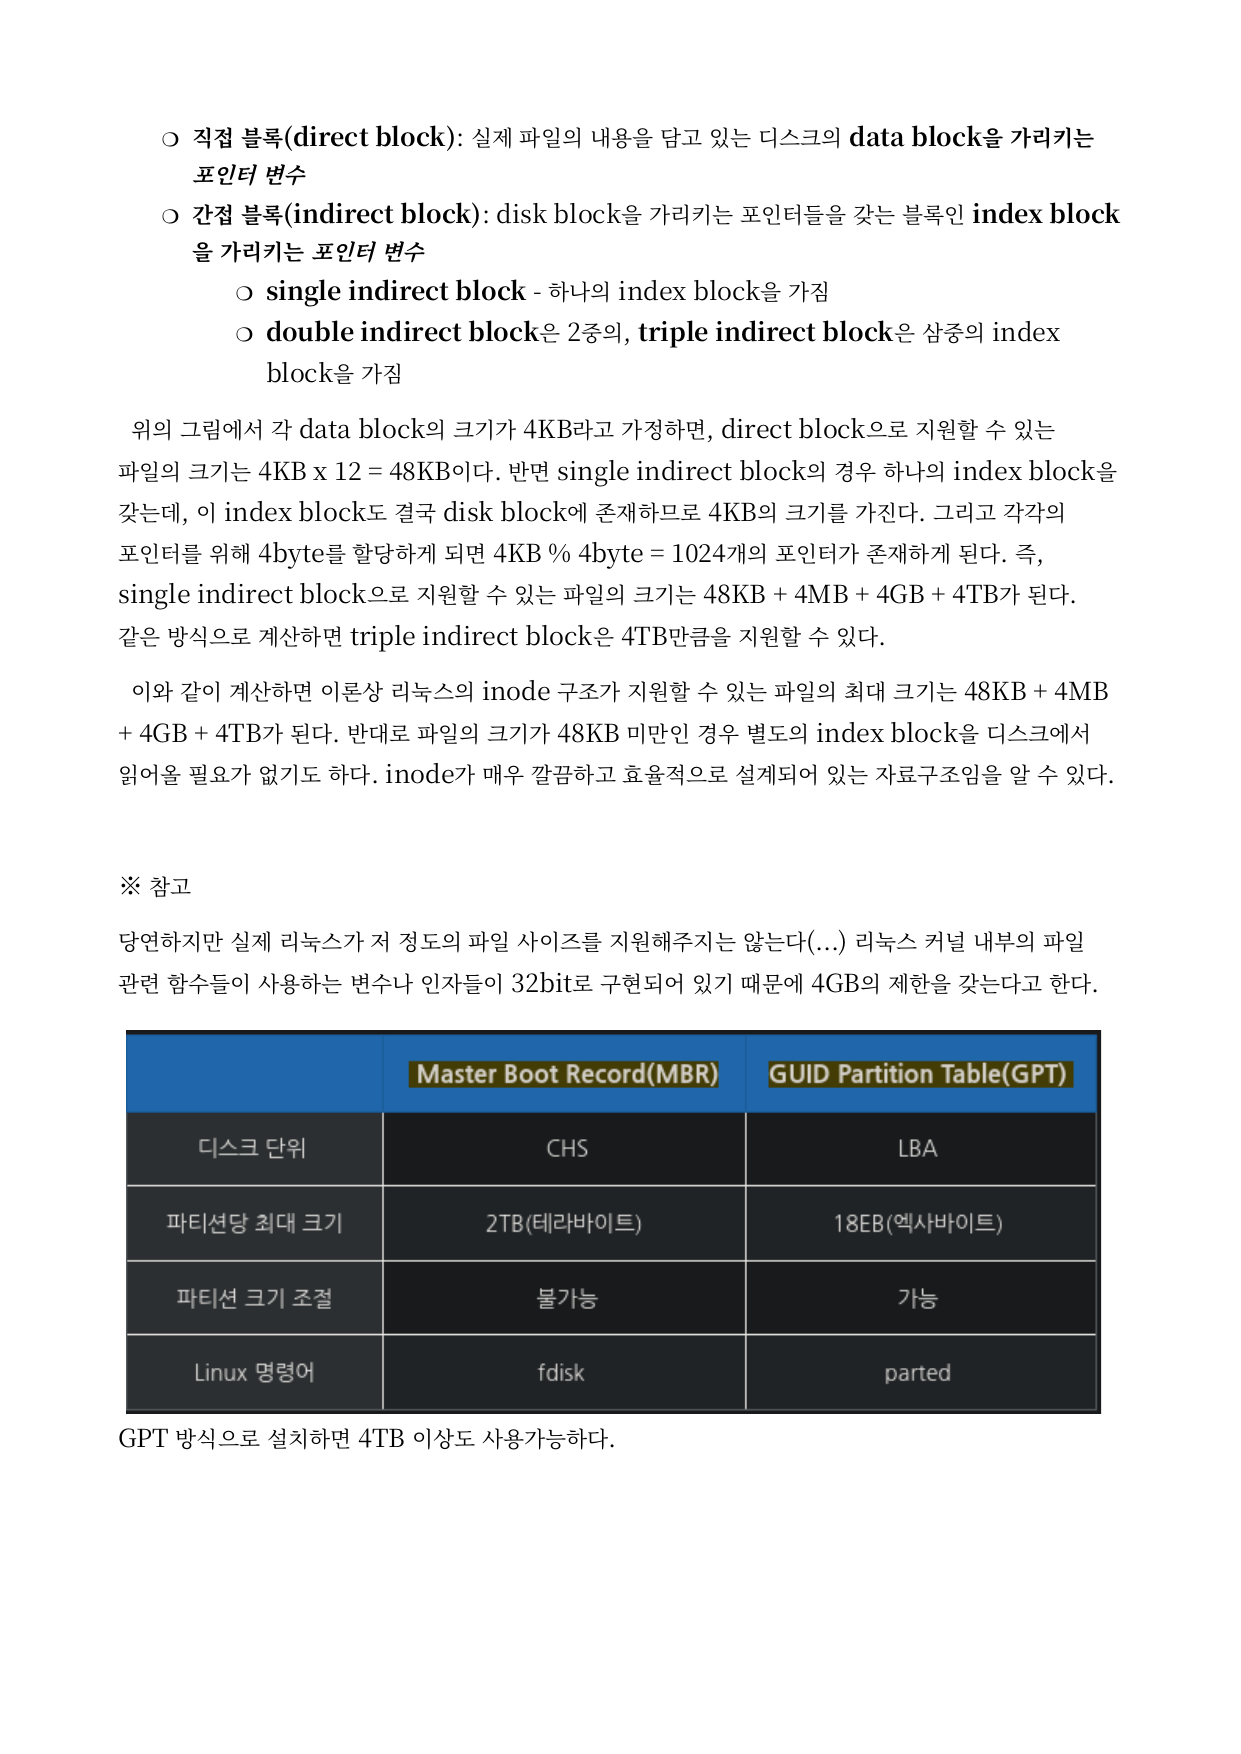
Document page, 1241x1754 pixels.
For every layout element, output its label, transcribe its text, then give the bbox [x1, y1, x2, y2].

list 간접 블록(indirect block): disk block을 가리키는 포인터들을 갖는 블록인 index block을 가리키는 포인터 변수 [162, 195, 1122, 267]
text GPT 방식으로 설치하면 4TB 이상도 사용가능하다. [118, 1019, 1122, 1454]
text ※ 참고 [118, 866, 1122, 902]
text 위의 그림에서 각 data block의 크기가 4KB라고 가정하면, direct block으로 지원할 수 있는 파일의 크기는 4KB x 12 = 48KB이다. 반면 single indirect block의 경우 하나의 index block을 갖는데, 이 index block도 결국 disk block에 존재하므로 4KB의 크기를 가진다. 그리고 각각의 포인터를 위해 4byte를 할당하게 되면 4KB % 4byte = 1024개의 포인터가 존재하게 된다. 즉, single indirect block으로 지원할 수 있는 파일의 크기는 48KB + 4MB + 4GB + 4TB가 된다. 같은 방식으로 계산하면 triple indirect block은 4TB만큼을 지원할 수 있다. [118, 410, 1122, 652]
picture [126, 1030, 1102, 1414]
list single indirect block - 하나의 index block을 가짐 [236, 272, 1122, 308]
text 이와 같이 계산하면 이론상 리눅스의 inode 구조가 지원할 수 있는 파일의 최대 크기는 48KB + 4MB + 4GB + 4TB가 된다. 반대로 파일의 크기가 48KB 미만인 경우 별도의 index block을 디스크에서 읽어올 필요가 없기도 하다. inode가 매우 깔끔하고 효율적으로 설계되어 있는 자료구조임을 알 수 있다. [118, 672, 1122, 791]
list double indirect block은 2중의, triple indirect block은 삼중의 index block을 가짐 [236, 313, 1122, 390]
list 직접 블록(direct block): 실제 파일의 내용을 담고 있는 디스크의 data block을 가리키는 포인터 변수 [162, 118, 1122, 190]
text 당연하지만 실제 리눅스가 저 정도의 파일 사이즈를 지원해주지는 않는다(...) 리눅스 커널 내부의 파일 관련 함수들이 사용하는 변수나 인자들이 32bit로 구현되어 있기 때문에 4GB의 제한을 갖는다고 한다. [118, 922, 1122, 999]
